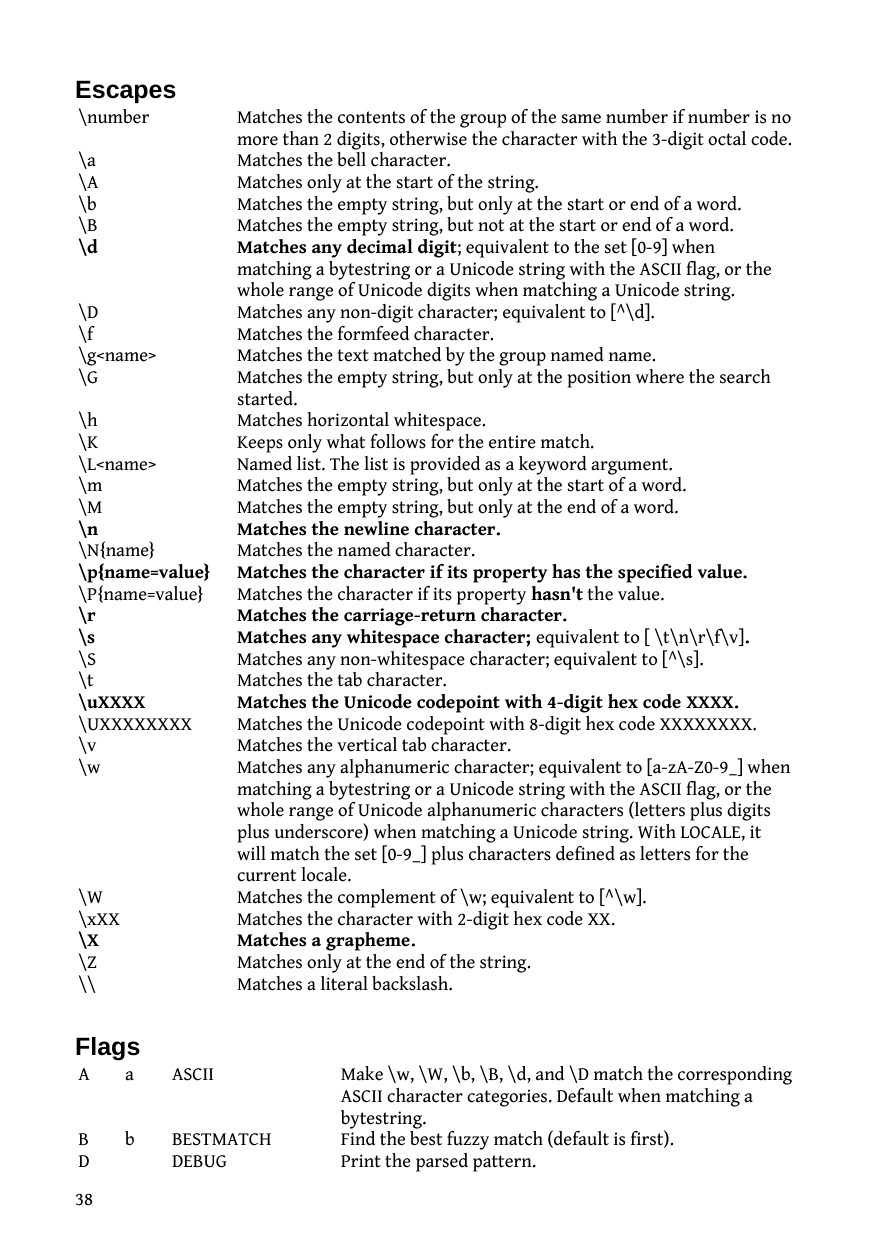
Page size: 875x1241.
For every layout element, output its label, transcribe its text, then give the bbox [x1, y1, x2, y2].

table_cell Matches the formfeed character. [234, 324, 796, 345]
table_cell \v [75, 735, 234, 757]
table_cell \uXXXX [75, 692, 234, 714]
table_cell \a [75, 150, 234, 172]
table_cell Matches the character with 2-digit hex code XX. [234, 909, 796, 930]
table_header ASCII [169, 1064, 337, 1129]
table_cell [122, 1151, 169, 1173]
table_cell Matches the text matched by the group named name. [234, 345, 796, 367]
table_cell Matches any whitespace character; equivalent to [ \t\n\r\f\v]. [234, 627, 796, 649]
table_cell \L<name> [75, 454, 234, 475]
table_cell \P{name=value} [75, 584, 234, 605]
table_cell DEBUG [169, 1151, 337, 1173]
table_cell Matches the named character. [234, 540, 796, 562]
table_cell Matches the bell character. [234, 150, 796, 172]
table_cell Matches the empty string, but only at the end of a word. [234, 497, 796, 519]
table_cell Matches only at the start of the string. [234, 172, 796, 194]
table_cell \d [75, 237, 234, 302]
table_cell b [122, 1129, 169, 1151]
table_cell Matches any non-whitespace character; equivalent to [^\s]. [234, 649, 796, 670]
table_cell Matches the tab character. [234, 670, 796, 692]
table_cell \X [75, 930, 234, 952]
table_cell Matches only at the end of the string. [234, 952, 796, 974]
table_cell Find the best fuzzy match (default is first). [338, 1129, 796, 1151]
table_header \number [75, 107, 234, 150]
table_cell B [75, 1129, 122, 1151]
table_header Make \w, \W, \b, \B, \d, and \D match the corresponding ASCII character categories. Default when matching a bytestring. [338, 1064, 796, 1129]
table_cell Matches the vertical tab character. [234, 735, 796, 757]
table_cell Matches the newline character. [234, 519, 796, 540]
table_cell \Z [75, 952, 234, 974]
table_cell \D [75, 302, 234, 324]
table_cell Matches any decimal digit; equivalent to the set [0-9] when matching a bytestring or a Unicode string with the ASCII flag, or the whole range of Unicode digits when matching a Unicode string. [234, 237, 796, 302]
table_cell Matches the carriage-return character. [234, 605, 796, 627]
table_cell \t [75, 670, 234, 692]
table_cell Matches any alphanumeric character; equivalent to [a-zA-Z0-9_] when matching a bytestring or a Unicode string with the ASCII flag, or the whole range of Unicode alphanumeric characters (letters plus digits plus underscore) when matching a Unicode string. With LOCALE, it will match the set [0-9_] plus characters defined as letters for the current locale. [234, 757, 796, 887]
table_cell Print the parsed pattern. [338, 1151, 796, 1173]
table_cell Matches the empty string, but only at the position where the search started. [234, 367, 796, 410]
table_cell \A [75, 172, 234, 194]
subtitle Escapes [75, 75, 799, 104]
table_cell \\ [75, 974, 234, 995]
table_cell \M [75, 497, 234, 519]
table_cell Matches the complement of \w; equivalent to [^\w]. [234, 887, 796, 909]
table_cell \n [75, 519, 234, 540]
table_cell Matches the Unicode codepoint with 4-digit hex code XXXX. [234, 692, 796, 714]
table_cell \UXXXXXXXX [75, 714, 234, 735]
table_cell \r [75, 605, 234, 627]
table_cell Matches the Unicode codepoint with 8-digit hex code XXXXXXXX. [234, 714, 796, 735]
table_cell Matches a literal backslash. [234, 974, 796, 995]
subtitle Flags [75, 1032, 799, 1061]
table_cell BESTMATCH [169, 1129, 337, 1151]
table_cell \m [75, 475, 234, 497]
table_cell \W [75, 887, 234, 909]
table_cell \G [75, 367, 234, 410]
table_cell \p{name=value} [75, 562, 234, 584]
table_cell Matches the character if its property hasn't the value. [234, 584, 796, 605]
table_cell \B [75, 215, 234, 237]
table_cell \K [75, 432, 234, 454]
table_header Matches the contents of the group of the same number if number is no more than 2 digits, otherwise the character with the 3-digit octal code. [234, 107, 796, 150]
table_cell \b [75, 194, 234, 215]
table_cell \h [75, 410, 234, 432]
table_cell \f [75, 324, 234, 345]
table_cell Matches horizontal whitespace. [234, 410, 796, 432]
table_cell \N{name} [75, 540, 234, 562]
table_cell Keeps only what follows for the entire match. [234, 432, 796, 454]
table_cell Matches the empty string, but not at the start or end of a word. [234, 215, 796, 237]
table_header A [75, 1064, 122, 1129]
table_cell Matches any non-digit character; equivalent to [^\d]. [234, 302, 796, 324]
table_cell Matches a grapheme. [234, 930, 796, 952]
table_cell Named list. The list is provided as a keyword argument. [234, 454, 796, 475]
table_cell \xXX [75, 909, 234, 930]
table_cell Matches the empty string, but only at the start of a word. [234, 475, 796, 497]
table_cell Matches the character if its property has the specified value. [234, 562, 796, 584]
table_cell \s [75, 627, 234, 649]
table_cell \g<name> [75, 345, 234, 367]
table_cell \S [75, 649, 234, 670]
table_header a [122, 1064, 169, 1129]
table_cell D [75, 1151, 122, 1173]
table_cell \w [75, 757, 234, 887]
table_cell Matches the empty string, but only at the start or end of a word. [234, 194, 796, 215]
